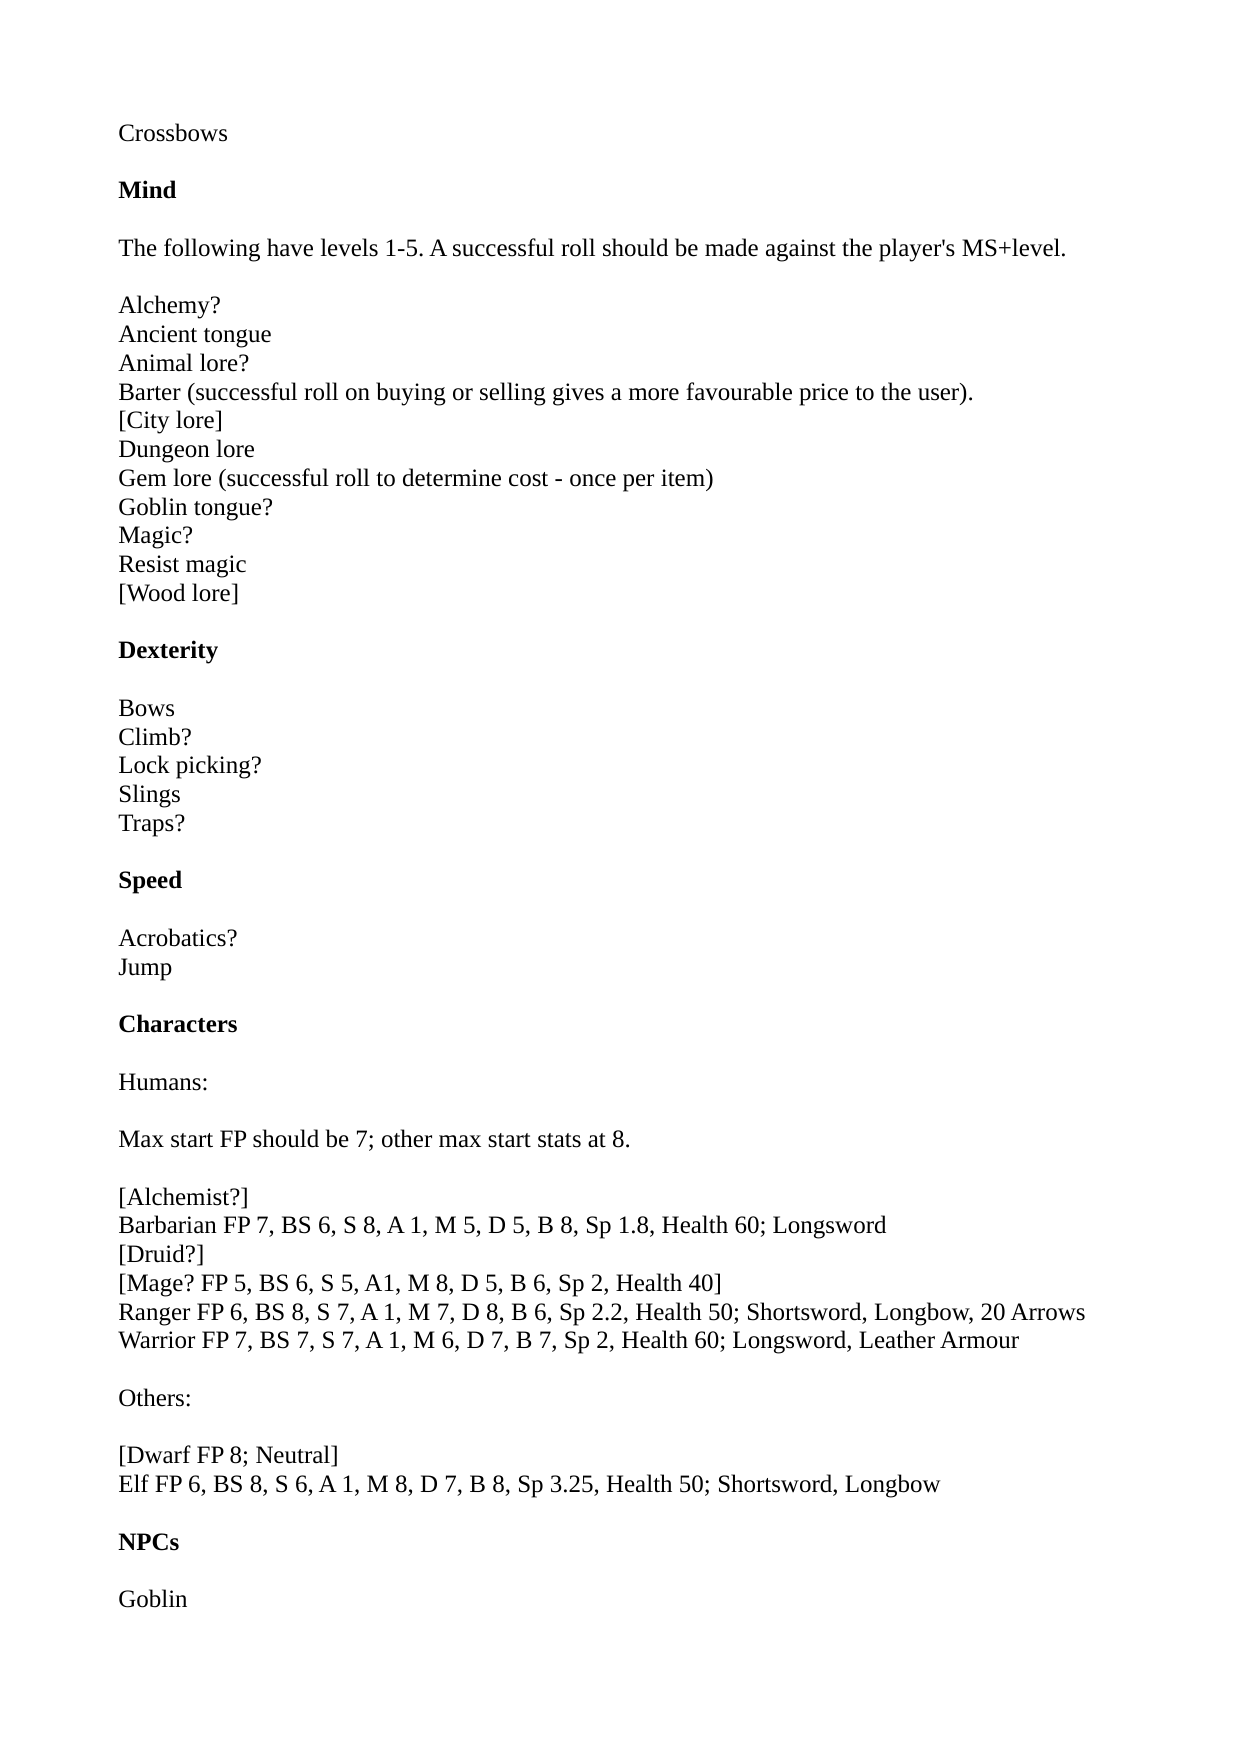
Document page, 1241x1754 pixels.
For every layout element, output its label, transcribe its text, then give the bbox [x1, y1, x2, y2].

text [Wood lore] [118, 578, 1122, 607]
text Others: [118, 1383, 1122, 1412]
text [Dwarf FP 8; Neutral] [118, 1441, 1122, 1469]
text Animal lore? [118, 348, 1122, 377]
text Max start FP should be 7; other max start stats at 8. [118, 1124, 1122, 1153]
text Crossbows [118, 118, 1122, 147]
text Traps? [118, 808, 1122, 837]
text Ranger FP 6, BS 8, S 7, A 1, M 7, D 8, B 6, Sp 2.2, Health 50; Shortsword, Longbow, 20 Arrows [118, 1297, 1122, 1326]
text Climb? [118, 722, 1122, 751]
text Resist magic [118, 549, 1122, 578]
text Dungeon lore [118, 434, 1122, 463]
text Barter (successful roll on buying or selling gives a more favourable price to the user). [118, 377, 1122, 406]
text Jump [118, 952, 1122, 981]
text NPCs [118, 1527, 1122, 1556]
text Gem lore (successful roll to determine cost - once per item) [118, 463, 1122, 492]
text Ancient tongue [118, 319, 1122, 348]
text Elf FP 6, BS 8, S 6, A 1, M 8, D 7, B 8, Sp 3.25, Health 50; Shortsword, Longbow [118, 1469, 1122, 1498]
text Warrior FP 7, BS 7, S 7, A 1, M 6, D 7, B 7, Sp 2, Health 60; Longsword, Leather Armour [118, 1326, 1122, 1354]
text Alchemy? [118, 291, 1122, 319]
text The following have levels 1-5. A successful roll should be made against the player's MS+level. [118, 233, 1122, 262]
text [Alchemist?] [118, 1182, 1122, 1211]
text [Mage? FP 5, BS 6, S 5, A1, M 8, D 5, B 6, Sp 2, Health 40] [118, 1268, 1122, 1297]
text Mind [118, 176, 1122, 204]
text [Druid?] [118, 1239, 1122, 1268]
text Goblin [118, 1584, 1122, 1613]
text Dexterity [118, 636, 1122, 664]
text Barbarian FP 7, BS 6, S 8, A 1, M 5, D 5, B 8, Sp 1.8, Health 60; Longsword [118, 1211, 1122, 1239]
text [City lore] [118, 406, 1122, 434]
text Magic? [118, 521, 1122, 549]
text Slings [118, 779, 1122, 808]
text Humans: [118, 1067, 1122, 1096]
text Goblin tongue? [118, 492, 1122, 521]
text Bows [118, 693, 1122, 722]
text Acrobatics? [118, 923, 1122, 952]
text Speed [118, 866, 1122, 894]
text Lock picking? [118, 751, 1122, 779]
text Characters [118, 1009, 1122, 1038]
